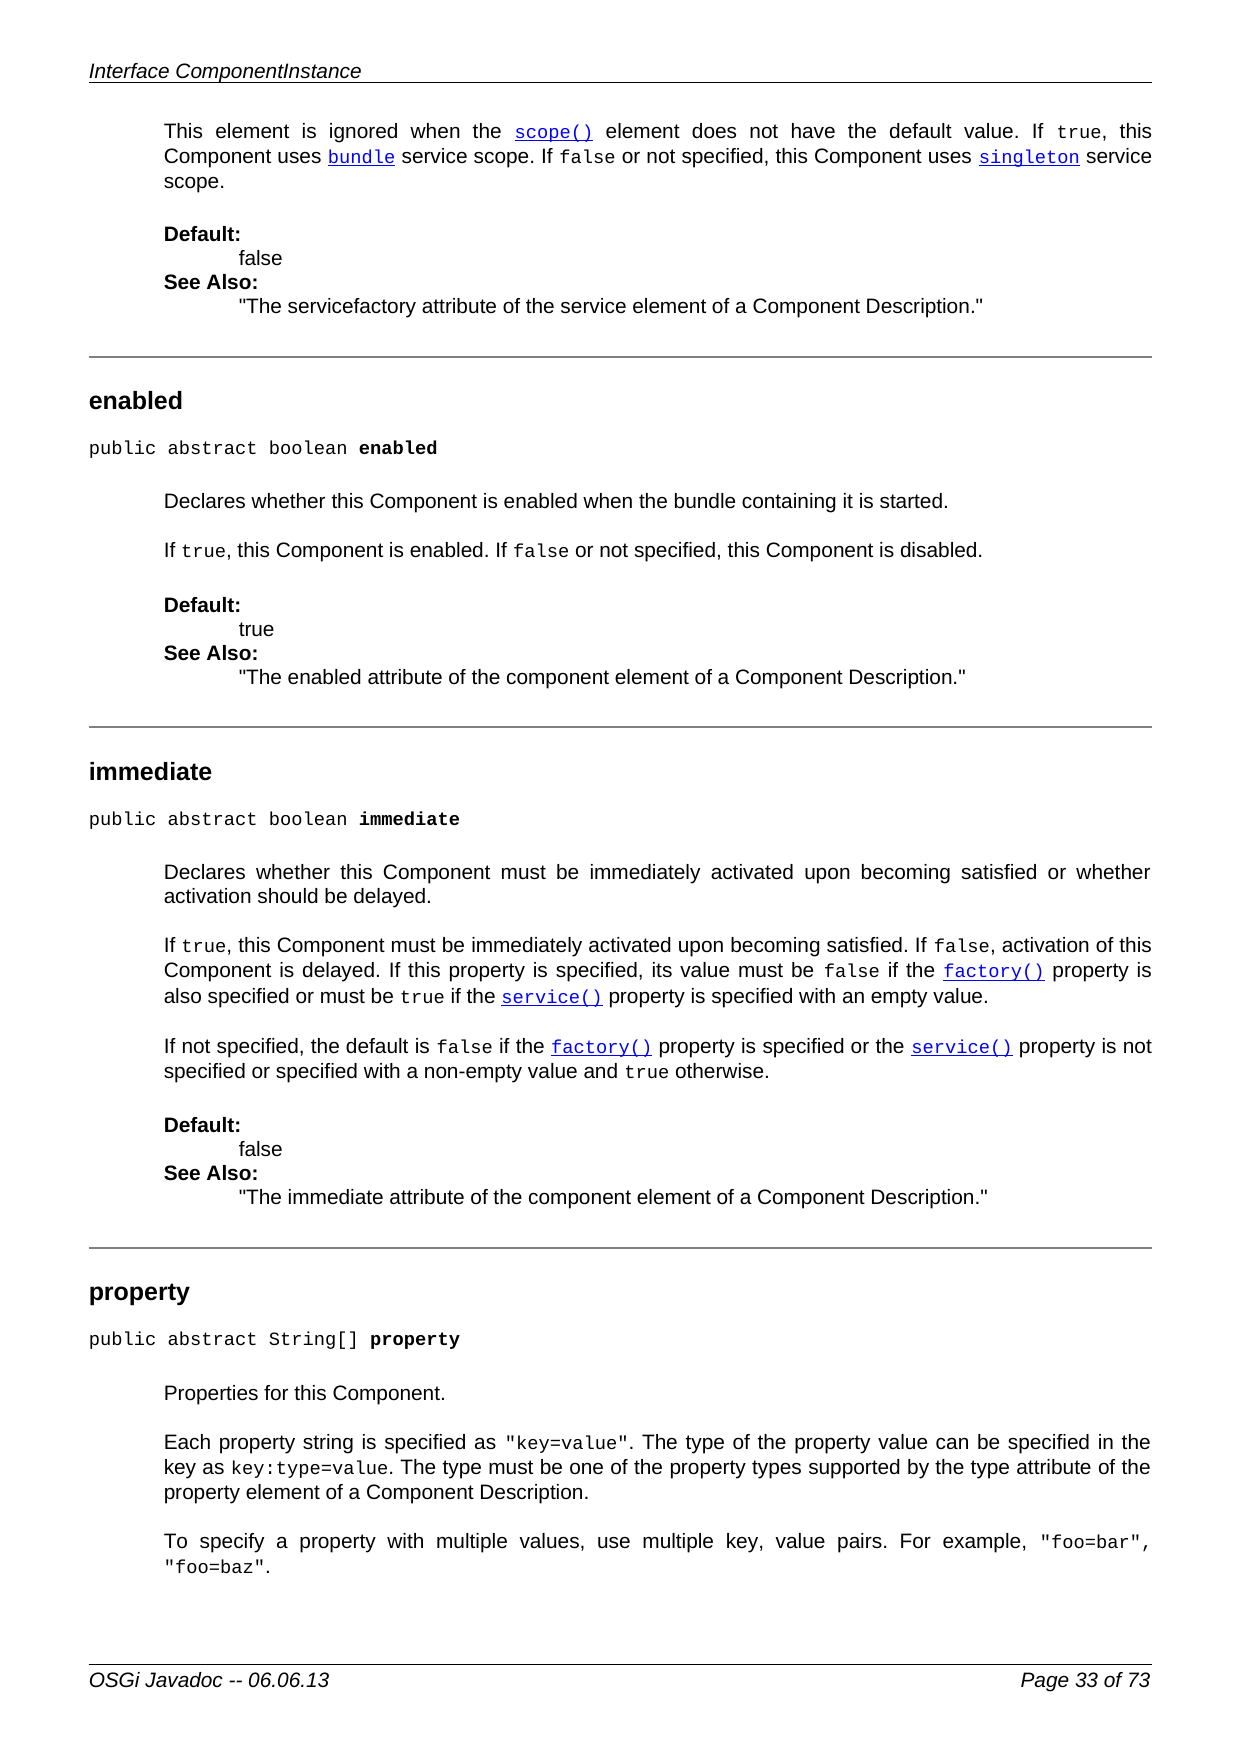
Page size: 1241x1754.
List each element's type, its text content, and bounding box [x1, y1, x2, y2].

subtitle property [88, 1277, 1152, 1306]
text Declares whether this Component is enabled when the bundle containing it is started. [163, 489, 1152, 513]
text public abstract boolean immediate [88, 810, 1152, 831]
text See Also: [163, 270, 1152, 294]
text "The enabled attribute of the component element of a Component Description." [238, 664, 1152, 688]
text To specify a property with multiple values, use multiple key, value pairs. For example, "foo=bar", "foo=baz". [163, 1529, 1152, 1579]
text If true, this Component is enabled. If false or not specified, this Component is disabled. [163, 538, 1152, 563]
text Declares whether this Component must be immediately activated upon becoming satisfied or whether activation should be delayed. [163, 860, 1152, 908]
text public abstract boolean enabled [88, 439, 1152, 460]
text Default: [163, 222, 1152, 246]
text "The servicefactory attribute of the service element of a Component Description." [238, 294, 1152, 318]
text true [238, 617, 1152, 641]
text Properties for this Component. [163, 1381, 1152, 1404]
text Each property string is specified as "key=value". The type of the property value can be specified in the key as key:type=value. The type must be one of the property types supported by the type attribute of the property element of a Component Description. [163, 1429, 1152, 1504]
subtitle immediate [88, 757, 1152, 786]
subtitle enabled [88, 386, 1152, 415]
text This element is ignored when the scope() element does not have the default value. If true, this Component uses bundle service scope. If false or not specified, this Component uses singleton service scope. [163, 118, 1152, 193]
text See Also: [163, 641, 1152, 664]
text Default: [163, 593, 1152, 617]
text See Also: [163, 1161, 1152, 1185]
text public abstract String[] property [88, 1330, 1152, 1351]
text "The immediate attribute of the component element of a Component Description." [238, 1185, 1152, 1209]
text Default: [163, 1113, 1152, 1137]
text false [238, 246, 1152, 270]
text false [238, 1137, 1152, 1161]
text If not specified, the default is false if the factory() property is specified or the service() property is not specified or specified with a non-empty value and true otherwise. [163, 1034, 1152, 1084]
text If true, this Component must be immediately activated upon becoming satisfied. If false, activation of this Component is delayed. If this property is specified, its value must be false if the factory() property is also specified or must be true if the service() property is specified with an empty value. [163, 933, 1152, 1009]
